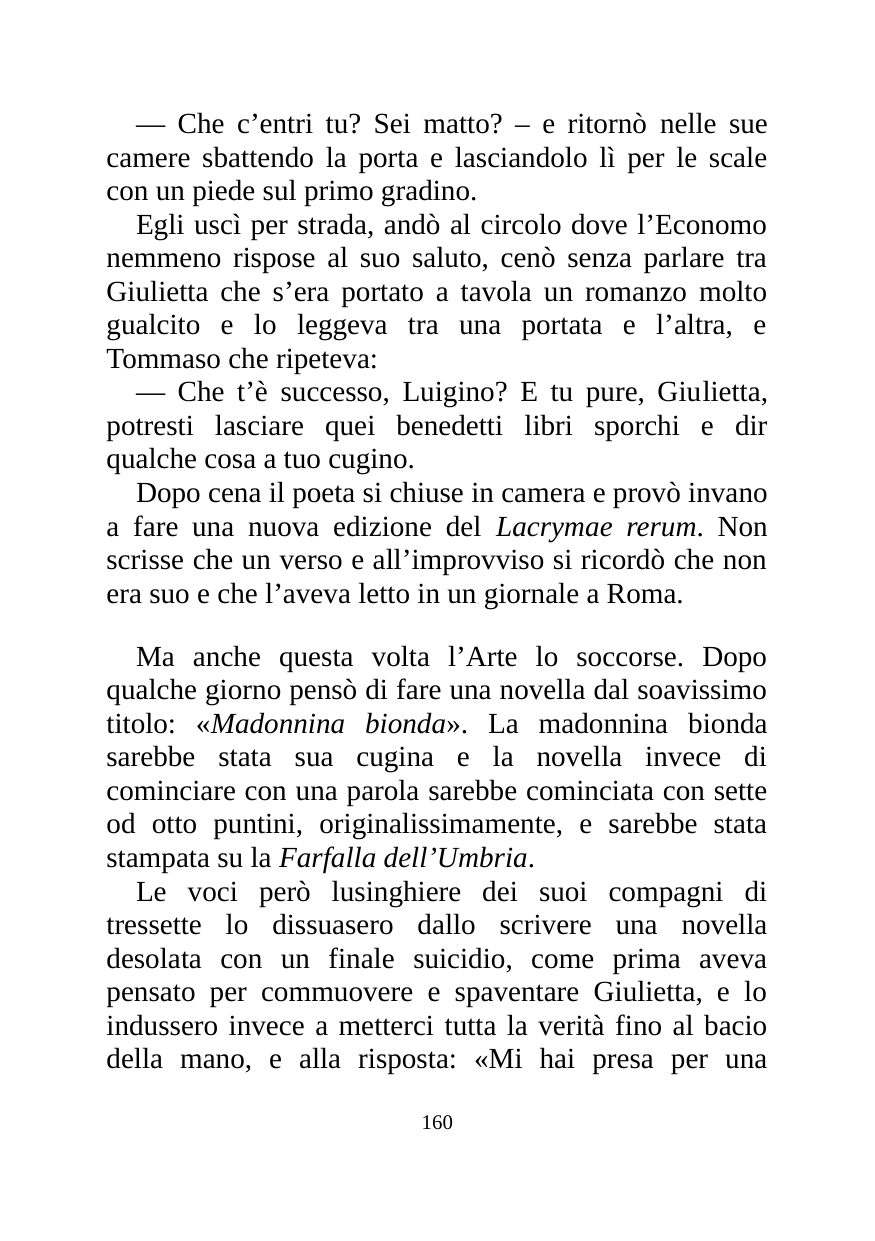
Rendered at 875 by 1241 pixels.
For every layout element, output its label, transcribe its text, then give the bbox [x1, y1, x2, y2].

text Dopo cena il poeta si chiuse in camera e provò invano a fare una nuova edizione del Lacrymae rerum. Non scrisse che un verso e all’improvviso si ricordò che non era suo e che l’aveva letto in un giornale a Roma. [106, 475, 768, 609]
text — Che c’entri tu? Sei matto? – e ritornò nelle sue camere sbattendo la porta e lasciandolo lì per le scale con un piede sul primo gradino. [106, 106, 768, 207]
text Egli uscì per strada, andò al circolo dove l’Economo nemmeno rispose al suo saluto, cenò senza parlare tra Giulietta che s’era portato a tavola un romanzo molto gualcito e lo leggeva tra una portata e l’altra, e Tommaso che ripeteva: [106, 207, 768, 374]
text Le voci però lusinghiere dei suoi compagni di tressette lo dissuasero dallo scrivere una novella desolata con un finale suicidio, come prima aveva pensato per commuovere e spaventare Giulietta, e lo indussero invece a metterci tutta la verità fino al bacio della mano, e alla risposta: «Mi hai presa per una [106, 874, 768, 1075]
text Ma anche questa volta l’Arte lo soccorse. Dopo qualche giorno pensò di fare una novella dal soavissimo titolo: «Madonnina bionda». La madonnina bionda sarebbe stata sua cugina e la novella invece di cominciare con una parola sarebbe cominciata con sette od otto puntini, originalissimamente, e sarebbe stata stampata su la Farfalla dell’Umbria. [106, 639, 768, 874]
text — Che t’è successo, Luigino? E tu pure, Giulietta, potresti lasciare quei benedetti libri sporchi e dir qualche cosa a tuo cugino. [106, 374, 768, 475]
